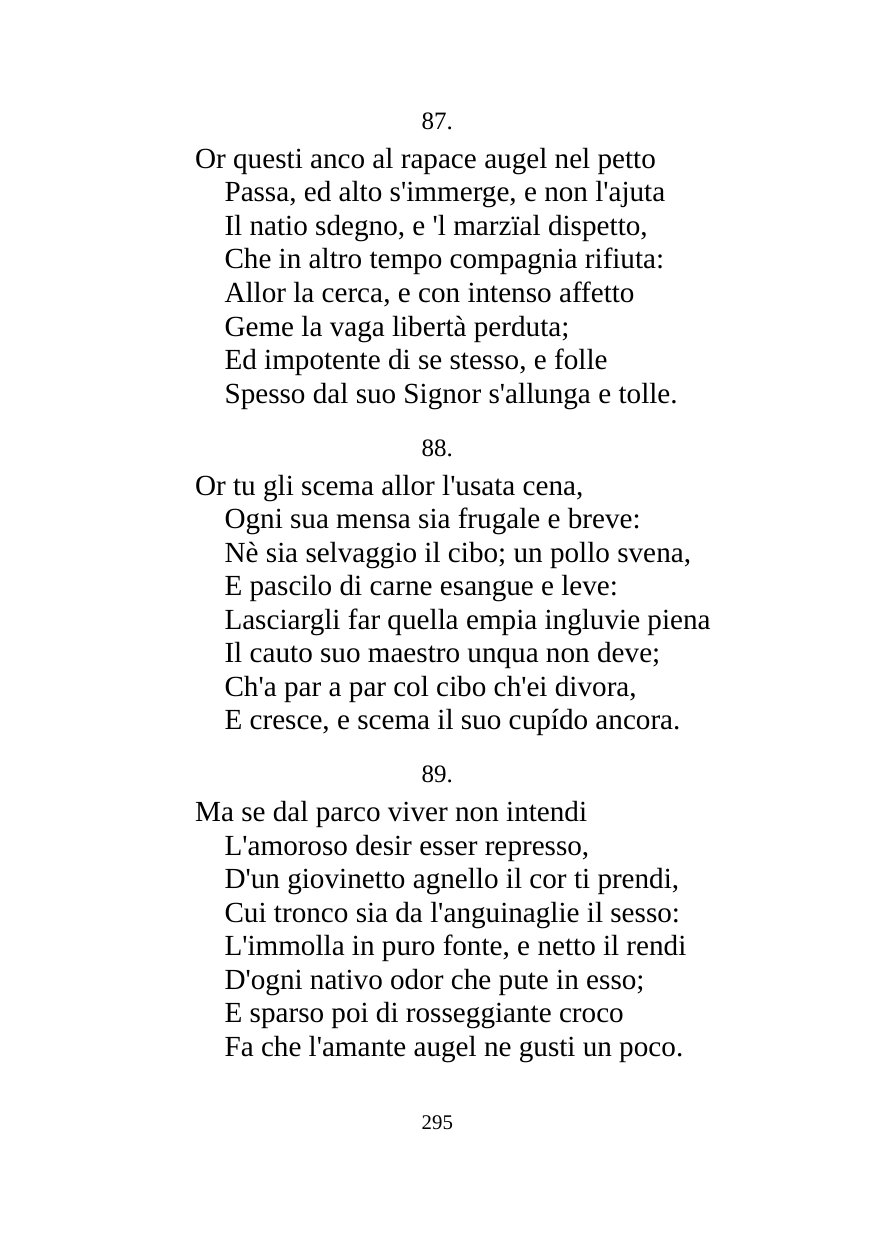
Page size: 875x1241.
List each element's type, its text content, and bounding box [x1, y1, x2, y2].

text L'amoroso desir esser represso, [224, 828, 768, 861]
text Geme la vaga libertà perduta; [224, 309, 768, 342]
text Passa, ed alto s'immerge, e non l'ajuta [224, 174, 768, 208]
text Nè sia selvaggio il cibo; un pollo svena, [224, 535, 768, 568]
text E pascilo di carne esangue e leve: [224, 568, 768, 602]
text 88. [106, 433, 768, 462]
text Ch'a par a par col cibo ch'ei divora, [224, 669, 768, 702]
text Il natio sdegno, e 'l marzïal dispetto, [224, 208, 768, 242]
text Ogni sua mensa sia frugale e breve: [224, 501, 768, 535]
text Lasciargli far quella empia ingluvie piena [224, 602, 768, 635]
text E sparso poi di rosseggiante croco [224, 996, 768, 1029]
text L'immolla in puro fonte, e netto il rendi [224, 928, 768, 962]
text 89. [106, 759, 768, 788]
text Ed impotente di se stesso, e folle [224, 342, 768, 376]
text Cui tronco sia da l'anguinaglie il sesso: [224, 895, 768, 928]
text Or questi anco al rapace augel nel petto [195, 141, 768, 174]
text Ma se dal parco viver non intendi [195, 794, 768, 828]
text Allor la cerca, e con intenso affetto [224, 275, 768, 309]
text D'un giovinetto agnello il cor ti prendi, [224, 861, 768, 895]
text Spesso dal suo Signor s'allunga e tolle. [224, 376, 768, 409]
text E cresce, e scema il suo cupído ancora. [224, 702, 768, 736]
text 87. [106, 106, 768, 135]
text Fa che l'amante augel ne gusti un poco. [224, 1029, 768, 1063]
text D'ogni nativo odor che pute in esso; [224, 962, 768, 996]
text Or tu gli scema allor l'usata cena, [195, 468, 768, 501]
text Il cauto suo maestro unqua non deve; [224, 635, 768, 669]
text Che in altro tempo compagnia rifiuta: [224, 242, 768, 275]
